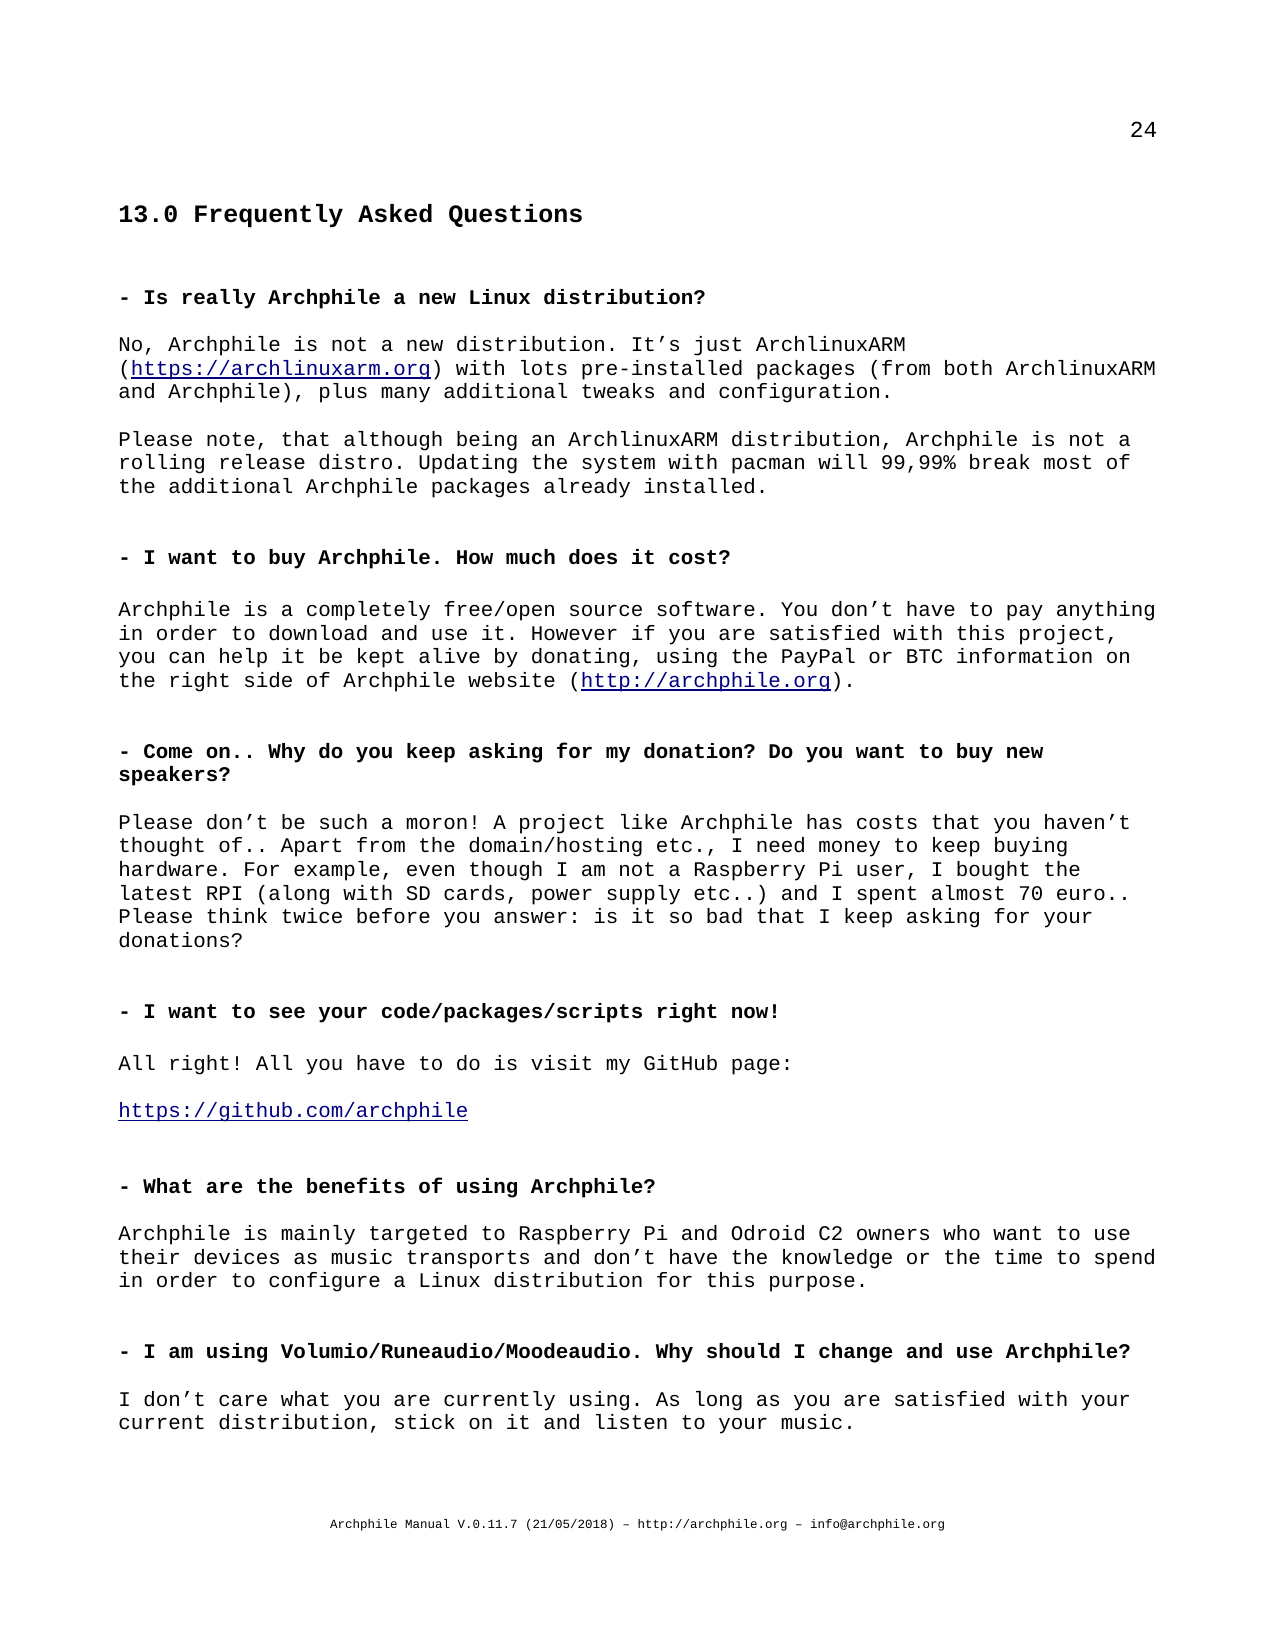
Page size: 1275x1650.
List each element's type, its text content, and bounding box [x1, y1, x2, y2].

text Please don’t be such a moron! A project like Archphile has costs that you haven’t thought of.. Apart from the domain/hosting etc., I need money to keep buying hardware. For example, even though I am not a Raspberry Pi user, I bought the latest RPI (along with SD cards, power supply etc..) and I spent almost 70 euro.. Please think twice before you answer: is it so bad that I keep asking for your donations? [118, 812, 1157, 954]
text I don’t care what you are currently using. As long as you are satisfied with your current distribution, stick on it and listen to your music. [118, 1389, 1157, 1436]
text 13.0 Frequently Asked Questions [118, 202, 1157, 230]
text - I am using Volumio/Runeaudio/Moodeaudio. Why should I change and use Archphile? [118, 1341, 1157, 1365]
text - I want to see your code/packages/scripts right now! [118, 1001, 1157, 1024]
text Please note, that although being an ArchlinuxARM distribution, Archphile is not a rolling release distro. Updating the system with pacman will 99,99% break most of the additional Archphile packages already installed. [118, 429, 1157, 500]
text No, Archphile is not a new distribution. It’s just ArchlinuxARM (https://archlinuxarm.org) with lots pre-installed packages (from both ArchlinuxARM and Archphile), plus many additional tweaks and configuration. [118, 334, 1157, 405]
text - I want to buy Archphile. How much does it cost? [118, 547, 1157, 571]
text Archphile is a completely free/open source software. You don’t have to pay anything in order to download and use it. However if you are satisfied with this project, you can help it be kept alive by donating, using the PayPal or BTC information on the right side of Archphile website (http://archphile.org). [118, 599, 1157, 693]
text - Is really Archphile a new Linux distribution? [118, 287, 1157, 311]
text All right! All you have to do is visit my GitHub page: [118, 1053, 1157, 1077]
text https://github.com/archphile [118, 1100, 1157, 1124]
text Archphile is mainly targeted to Raspberry Pi and Odroid C2 owners who want to use their devices as music transports and don’t have the knowledge or the time to spend in order to configure a Linux distribution for this purpose. [118, 1223, 1157, 1294]
text - What are the benefits of using Archphile? [118, 1176, 1157, 1199]
text - Come on.. Why do you keep asking for my donation? Do you want to buy new speakers? [118, 741, 1157, 788]
